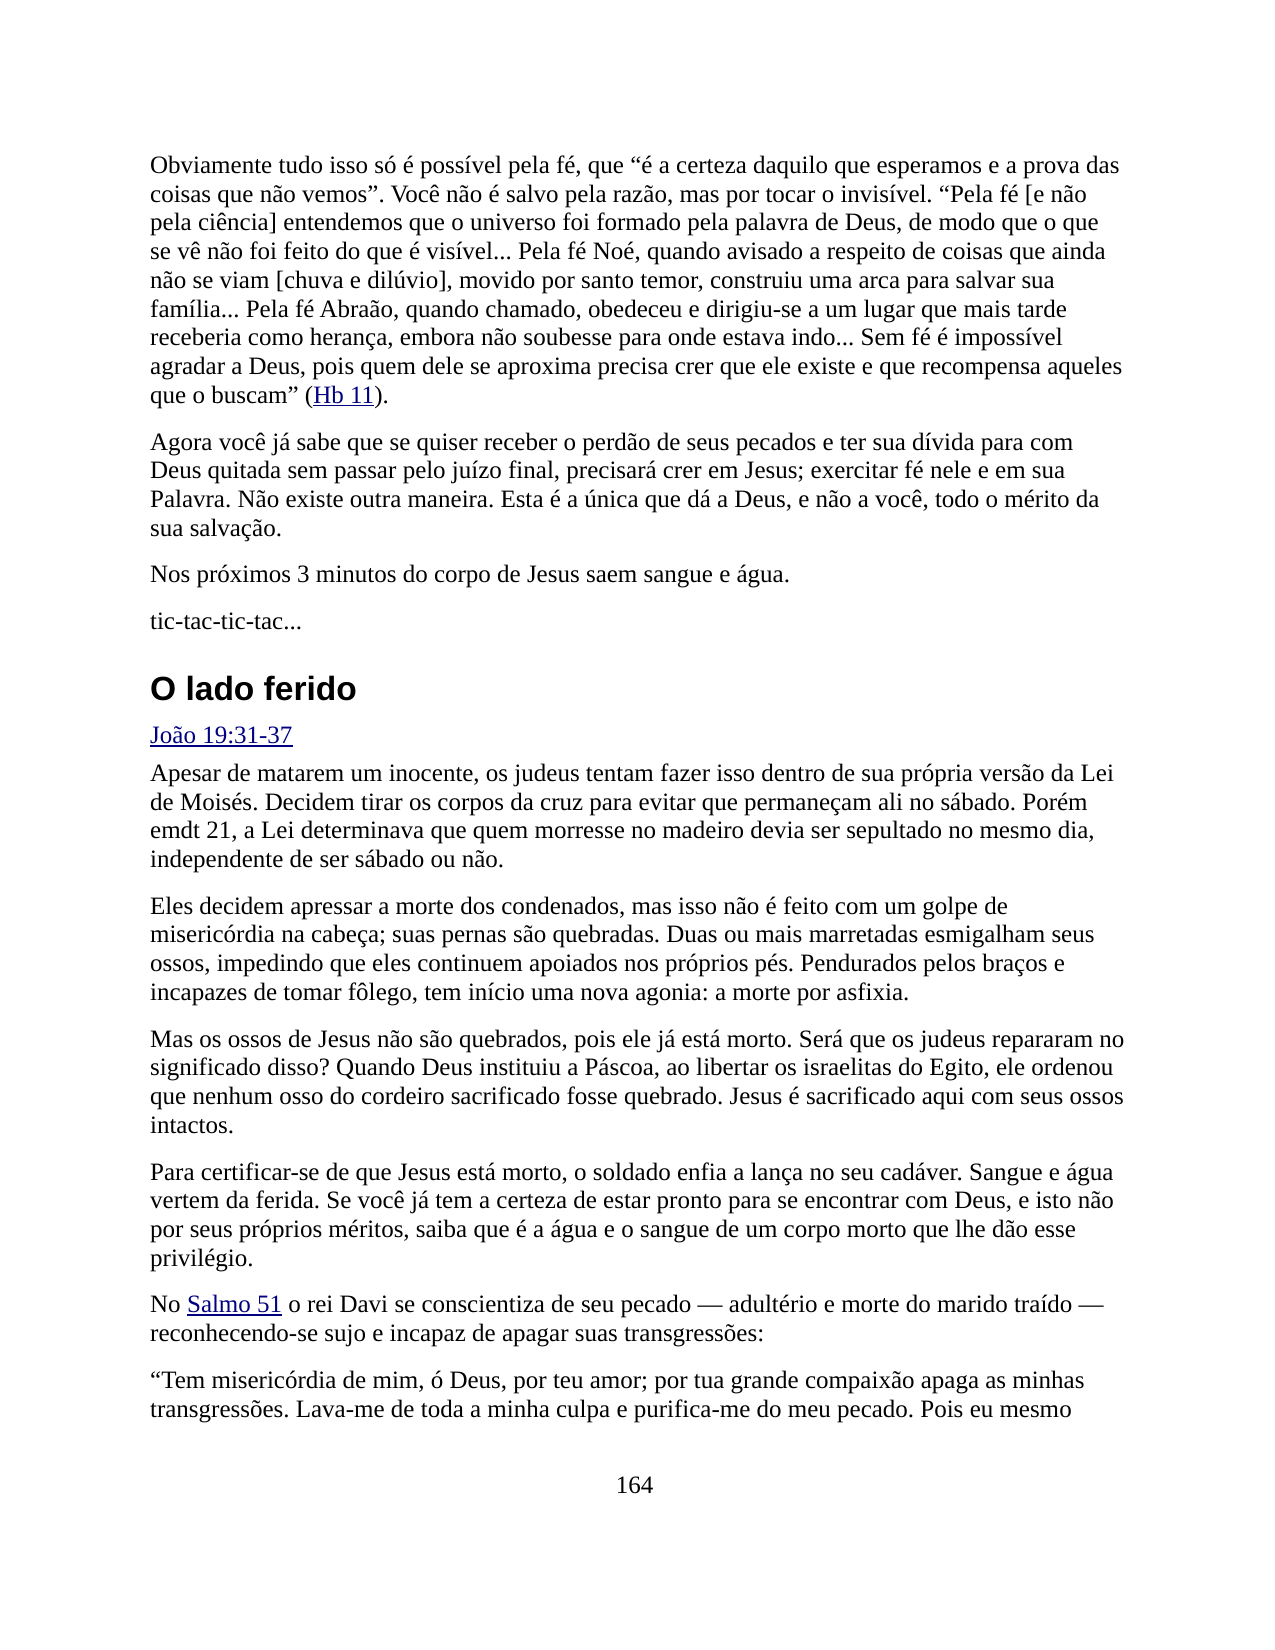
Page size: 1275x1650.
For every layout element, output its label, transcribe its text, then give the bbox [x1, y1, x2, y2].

text Para certificar-se de que Jesus está morto, o soldado enfia a lança no seu cadáver. Sangue e água vertem da ferida. Se você já tem a certeza de estar pronto para se encontrar com Deus, e isto não por seus próprios méritos, saiba que é a água e o sangue de um corpo morto que lhe dão esse privilégio. [150, 1157, 1125, 1272]
text Apesar de matarem um inocente, os judeus tentam fazer isso dentro de sua própria versão da Lei de Moisés. Decidem tirar os corpos da cruz para evitar que permaneçam ali no sábado. Porém emdt 21, a Lei determinava que quem morresse no madeiro devia ser sepultado no mesmo dia, independente de ser sábado ou não. [150, 758, 1125, 873]
text No Salmo 51 o rei Davi se conscientiza de seu pecado — adultério e morte do marido traído — reconhecendo-se sujo e incapaz de apagar suas transgressões: [150, 1289, 1125, 1347]
text Mas os ossos de Jesus não são quebrados, pois ele já está morto. Será que os judeus repararam no significado disso? Quando Deus instituiu a Páscoa, ao libertar os israelitas do Egito, ele ordenou que nenhum osso do cordeiro sacrificado fosse quebrado. Jesus é sacrificado aqui com seus ossos intactos. [150, 1024, 1125, 1139]
text tic-tac-tic-tac... [150, 606, 1125, 635]
text Eles decidem apressar a morte dos condenados, mas isso não é feito com um golpe de misericórdia na cabeça; suas pernas são quebradas. Duas ou mais marretadas esmigalham seus ossos, impedindo que eles continuem apoiados nos próprios pés. Pendurados pelos braços e incapazes de tomar fôlego, tem início uma nova agonia: a morte por asfixia. [150, 891, 1125, 1006]
text Nos próximos 3 minutos do corpo de Jesus saem sangue e água. [150, 559, 1125, 588]
text Obviamente tudo isso só é possível pela fé, que “é a certeza daquilo que esperamos e a prova das coisas que não vemos”. Você não é salvo pela razão, mas por tocar o invisível. “Pela fé [e não pela ciência] entendemos que o universo foi formado pela palavra de Deus, de modo que o que se vê não foi feito do que é visível... Pela fé Noé, quando avisado a respeito de coisas que ainda não se viam [chuva e dilúvio], movido por santo temor, construiu uma arca para salvar sua família... Pela fé Abraão, quando chamado, obedeceu e dirigiu-se a um lugar que mais tarde receberia como herança, embora não soubesse para onde estava indo... Sem fé é impossível agradar a Deus, pois quem dele se aproxima precisa crer que ele existe e que recompensa aqueles que o buscam” (Hb 11). [150, 150, 1125, 409]
text João 19:31-37 [150, 720, 1125, 749]
subtitle O lado ferido [150, 669, 1125, 708]
text Agora você já sabe que se quiser receber o perdão de seus pecados e ter sua dívida para com Deus quitada sem passar pelo juízo final, precisará crer em Jesus; exercitar fé nele e em sua Palavra. Não existe outra maneira. Esta é a única que dá a Deus, e não a você, todo o mérito da sua salvação. [150, 427, 1125, 542]
text “Tem misericórdia de mim, ó Deus, por teu amor; por tua grande compaixão apaga as minhas transgressões. Lava-me de toda a minha culpa e purifica-me do meu pecado. Pois eu mesmo [150, 1365, 1125, 1422]
